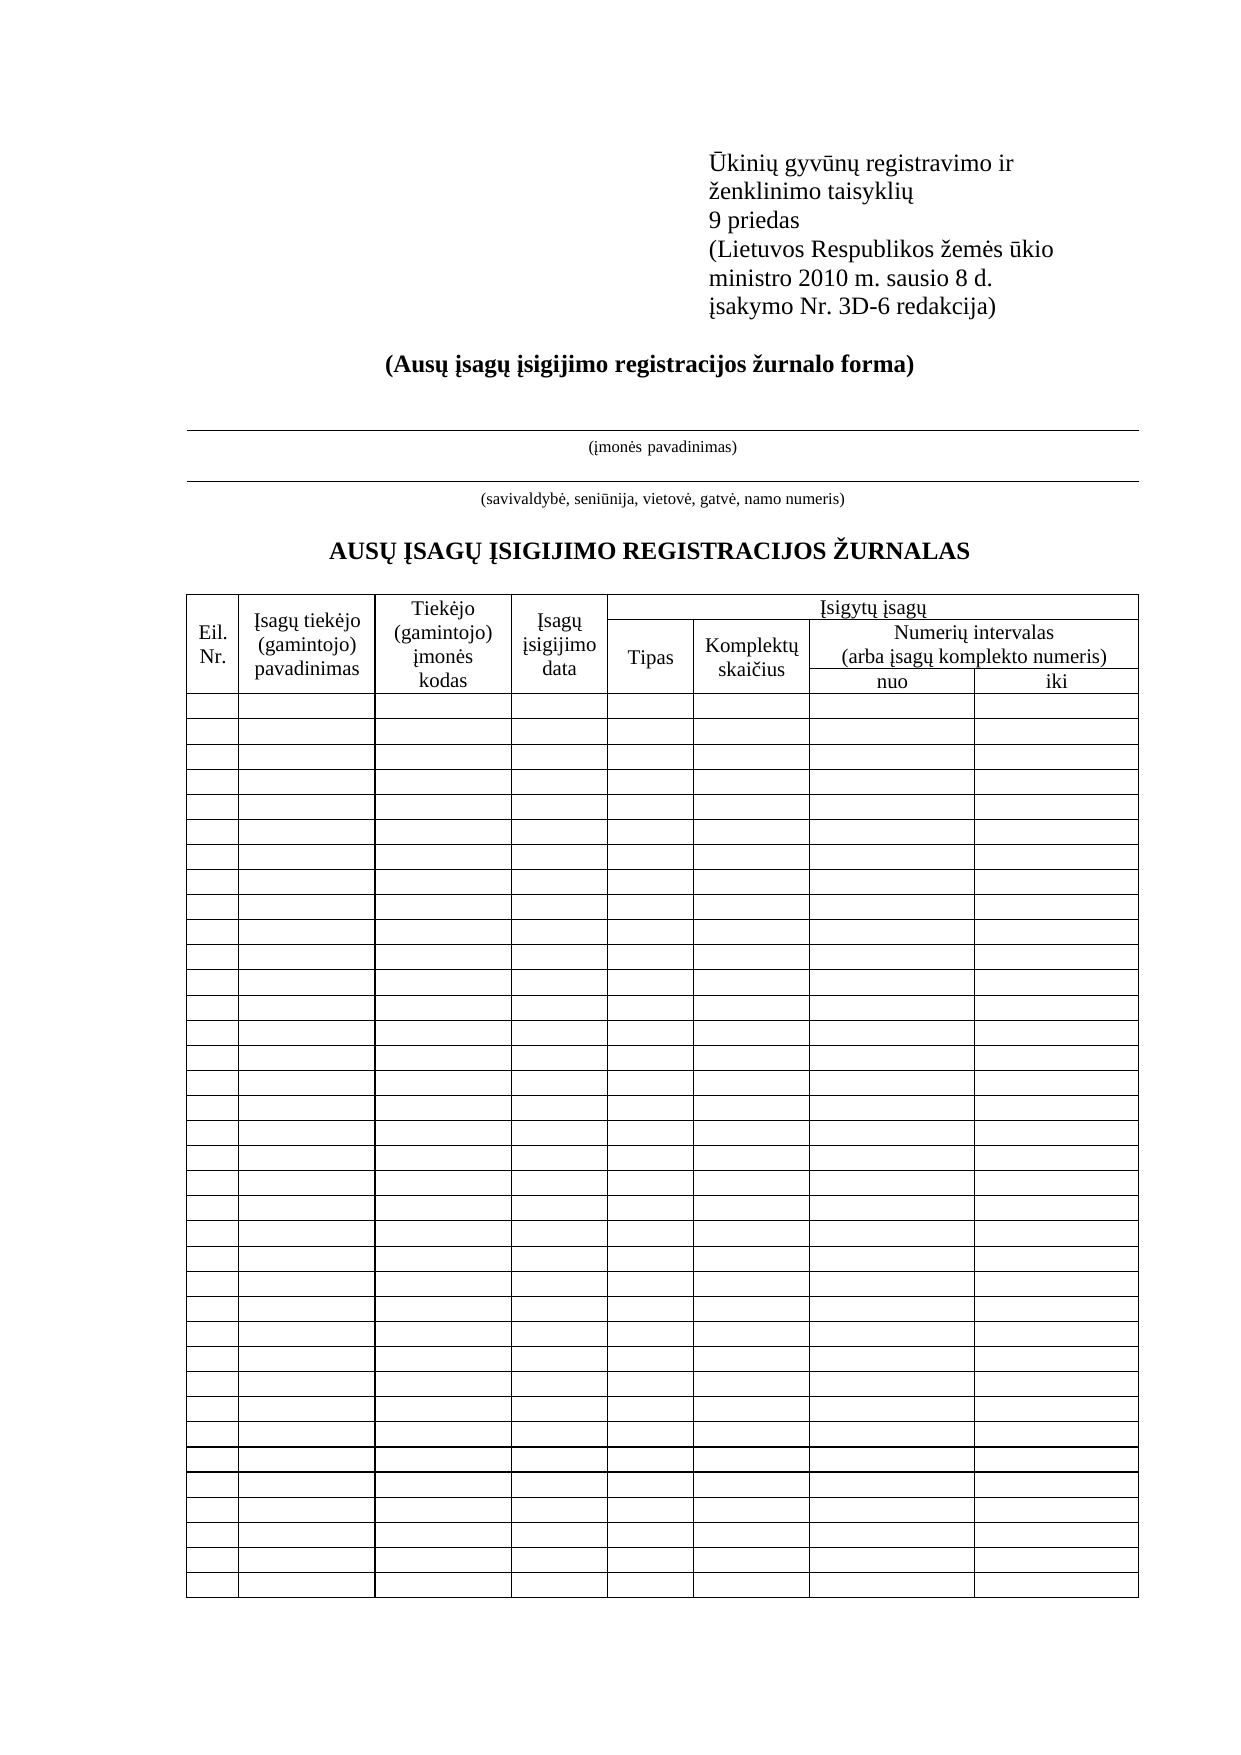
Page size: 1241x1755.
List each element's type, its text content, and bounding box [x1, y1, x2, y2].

table_cell [694, 1247, 809, 1271]
table_cell [187, 1523, 238, 1547]
table_cell [608, 1121, 693, 1145]
table_cell [239, 694, 374, 718]
table_cell [810, 996, 974, 1019]
table_cell [239, 1171, 374, 1195]
table_cell [975, 745, 1138, 768]
table_cell [694, 870, 809, 894]
table_cell Numerių intervalas (arba įsagų komplekto numeris) [810, 620, 1138, 668]
table_cell [376, 1297, 511, 1321]
table_cell [694, 1397, 809, 1421]
table_cell [608, 920, 693, 944]
table_cell [239, 1448, 374, 1471]
text įsakymo Nr. 3D-6 redakcija) [177, 291, 1122, 320]
table_cell [239, 1523, 374, 1547]
table_cell [975, 694, 1138, 718]
table_cell [187, 996, 238, 1019]
table_cell [187, 1573, 238, 1597]
table_cell [512, 1397, 607, 1421]
table_cell [376, 1322, 511, 1346]
table_cell [512, 1146, 607, 1170]
table_cell nuo [810, 669, 974, 693]
table_header Eil. Nr. [187, 595, 238, 693]
table_cell [810, 1196, 974, 1220]
table_cell [376, 1021, 511, 1045]
table_cell [975, 1548, 1138, 1572]
table_cell [376, 1523, 511, 1547]
table_cell [694, 694, 809, 718]
table_cell [810, 1021, 974, 1045]
table_cell [376, 719, 511, 743]
table_cell [608, 1523, 693, 1547]
table_cell [512, 1573, 607, 1597]
table_cell [694, 1171, 809, 1195]
table_cell [512, 719, 607, 743]
table_cell [810, 1272, 974, 1296]
table_cell [608, 770, 693, 794]
table_cell [376, 1247, 511, 1271]
table_cell [239, 1372, 374, 1396]
table_cell [239, 1347, 374, 1371]
table_cell [239, 1096, 374, 1120]
table_cell (savivaldybė, seniūnija, vietovė, gatvė, namo numeris) [187, 482, 1138, 508]
table_cell [975, 1171, 1138, 1195]
table_cell [239, 1548, 374, 1572]
table_cell [512, 1247, 607, 1271]
table_cell [187, 694, 238, 718]
table_cell [975, 895, 1138, 919]
table_cell [608, 1146, 693, 1170]
table_cell [608, 1422, 693, 1446]
table_cell [608, 1372, 693, 1396]
table_cell [975, 1372, 1138, 1396]
table_header Tiekėjo (gamintojo) įmonės kodas [376, 595, 511, 693]
table_cell [512, 845, 607, 869]
table_cell [608, 1071, 693, 1095]
table_cell [512, 1297, 607, 1321]
table_cell Komplektų skaičius [694, 620, 809, 693]
table_cell [975, 1021, 1138, 1045]
table_cell [810, 1046, 974, 1070]
table_cell [694, 1272, 809, 1296]
table_cell [694, 1422, 809, 1446]
table_cell [810, 1247, 974, 1271]
table_cell [239, 1121, 374, 1145]
table_cell [239, 870, 374, 894]
table_cell [694, 1347, 809, 1371]
table_cell [608, 1548, 693, 1572]
table_cell [975, 1523, 1138, 1547]
table_cell [608, 1498, 693, 1522]
table_cell [975, 1448, 1138, 1471]
table_cell [187, 1071, 238, 1095]
table_cell [187, 1448, 238, 1471]
table_cell [694, 820, 809, 844]
table_cell [512, 795, 607, 819]
table_cell [512, 870, 607, 894]
table_cell [975, 1347, 1138, 1371]
table_cell [239, 795, 374, 819]
table_cell [512, 1322, 607, 1346]
table_cell [376, 845, 511, 869]
table_cell [810, 1347, 974, 1371]
table_cell [975, 1498, 1138, 1522]
table_cell [694, 845, 809, 869]
table_cell [239, 845, 374, 869]
table_cell [608, 1397, 693, 1421]
table_cell [512, 1121, 607, 1145]
table_cell [239, 745, 374, 768]
table_cell [810, 694, 974, 718]
table_cell [810, 1498, 974, 1522]
table_cell [239, 1146, 374, 1170]
table_cell [239, 895, 374, 919]
table_cell [239, 1397, 374, 1421]
table_cell [187, 745, 238, 768]
table_cell [512, 1272, 607, 1296]
table_cell [975, 1473, 1138, 1497]
table_cell [810, 1422, 974, 1446]
text AUSŲ ĮSAGŲ ĮSIGIJIMO REGISTRACIJOS ŽURNALAS [177, 536, 1122, 565]
table_cell [376, 920, 511, 944]
table_header Įsigytų įsagų [608, 595, 1138, 619]
table_cell [694, 1121, 809, 1145]
table_cell [975, 1071, 1138, 1095]
table_cell [376, 1372, 511, 1396]
table_cell [975, 870, 1138, 894]
table_cell [608, 1272, 693, 1296]
table_cell [694, 719, 809, 743]
table_cell [694, 1473, 809, 1497]
table_cell [239, 996, 374, 1019]
table_cell [376, 1046, 511, 1070]
table_cell [608, 1448, 693, 1471]
table_cell [187, 719, 238, 743]
table_cell [512, 1523, 607, 1547]
table_cell [608, 945, 693, 969]
table_cell [608, 1247, 693, 1271]
table_cell [376, 895, 511, 919]
table_cell [608, 1297, 693, 1321]
table_cell [810, 1146, 974, 1170]
table_cell [512, 1422, 607, 1446]
table_cell [187, 895, 238, 919]
table_cell [239, 1297, 374, 1321]
table_cell [376, 996, 511, 1019]
table_cell [187, 1498, 238, 1522]
table_cell [376, 1121, 511, 1145]
table_cell [810, 1448, 974, 1471]
table_cell [608, 1196, 693, 1220]
table_cell [694, 1498, 809, 1522]
table_cell [512, 1498, 607, 1522]
table_cell [975, 1397, 1138, 1421]
table_cell [975, 1297, 1138, 1321]
table_cell [376, 945, 511, 969]
table_cell [608, 845, 693, 869]
table_cell [376, 870, 511, 894]
table_cell [608, 694, 693, 718]
table_cell [187, 845, 238, 869]
table_cell [694, 1021, 809, 1045]
table_cell [187, 1548, 238, 1572]
table_cell [187, 1196, 238, 1220]
table_cell [512, 1221, 607, 1246]
text (Lietuvos Respublikos žemės ūkio [177, 234, 1122, 263]
table_cell [187, 945, 238, 969]
table_cell [512, 945, 607, 969]
table_cell [810, 719, 974, 743]
table_cell [376, 1096, 511, 1120]
table_cell [239, 1422, 374, 1446]
table_cell [512, 1347, 607, 1371]
table_cell [512, 920, 607, 944]
table_cell [975, 820, 1138, 844]
table_cell [694, 970, 809, 994]
table_cell [239, 920, 374, 944]
table_cell [975, 1573, 1138, 1597]
table_cell [810, 1473, 974, 1497]
table_cell [512, 895, 607, 919]
table_cell [239, 1221, 374, 1246]
table_cell [810, 1573, 974, 1597]
table_cell [975, 1196, 1138, 1220]
table_cell [187, 1221, 238, 1246]
table_cell [239, 719, 374, 743]
table_cell [694, 1448, 809, 1471]
table_cell [512, 820, 607, 844]
table_cell [608, 996, 693, 1019]
table_cell [187, 1146, 238, 1170]
table_cell [608, 1046, 693, 1070]
table_cell [810, 1297, 974, 1321]
table_cell [187, 870, 238, 894]
table_cell [975, 996, 1138, 1019]
table_cell [810, 1096, 974, 1120]
table_cell [608, 795, 693, 819]
table_cell [187, 1121, 238, 1145]
table_cell [239, 770, 374, 794]
table_cell [239, 1247, 374, 1271]
table_cell [512, 1096, 607, 1120]
table_cell [512, 1046, 607, 1070]
table_cell [694, 1146, 809, 1170]
table_cell [608, 820, 693, 844]
table_cell [694, 1046, 809, 1070]
table_cell [187, 820, 238, 844]
table_cell [376, 1171, 511, 1195]
table_cell [608, 1347, 693, 1371]
table_cell (įmonės pavadinimas) [187, 431, 1138, 457]
table_cell [187, 1347, 238, 1371]
table_cell [187, 1247, 238, 1271]
table_cell [810, 820, 974, 844]
table_cell [810, 1221, 974, 1246]
table_cell [975, 1096, 1138, 1120]
table_cell [187, 1171, 238, 1195]
table_cell [694, 1372, 809, 1396]
table_cell [810, 795, 974, 819]
table_cell [512, 770, 607, 794]
table_cell [187, 457, 1138, 481]
table_cell [975, 1247, 1138, 1271]
table_cell [512, 1372, 607, 1396]
table_cell [376, 1422, 511, 1446]
table_cell [810, 870, 974, 894]
table_cell [975, 845, 1138, 869]
table_cell [239, 1071, 374, 1095]
table_cell [239, 1272, 374, 1296]
table_cell [975, 770, 1138, 794]
table_cell [239, 1498, 374, 1522]
table_cell [975, 1121, 1138, 1145]
table_cell [608, 870, 693, 894]
table_cell [810, 1322, 974, 1346]
table_cell [187, 1397, 238, 1421]
table_cell [694, 795, 809, 819]
table_cell [512, 1196, 607, 1220]
table_cell [608, 1322, 693, 1346]
table_cell [975, 920, 1138, 944]
table_header [187, 406, 1138, 430]
table_cell [694, 1196, 809, 1220]
table_cell [810, 745, 974, 768]
table_cell [512, 996, 607, 1019]
table_cell [975, 1322, 1138, 1346]
table_cell [975, 945, 1138, 969]
table_cell [810, 1071, 974, 1095]
table_cell [694, 1096, 809, 1120]
table_cell [608, 1221, 693, 1246]
table_cell [608, 895, 693, 919]
table_cell [608, 1171, 693, 1195]
table_cell [975, 1221, 1138, 1246]
table_cell [810, 1548, 974, 1572]
table_cell [512, 1071, 607, 1095]
table_cell [239, 1322, 374, 1346]
table_cell [694, 1071, 809, 1095]
table_cell [694, 1297, 809, 1321]
table_cell [975, 970, 1138, 994]
table_cell [376, 770, 511, 794]
table_cell [512, 1171, 607, 1195]
table_cell [187, 920, 238, 944]
table_cell [512, 745, 607, 768]
table_cell [608, 970, 693, 994]
table_cell [187, 970, 238, 994]
table_cell [376, 1548, 511, 1572]
table_cell [512, 970, 607, 994]
table_cell [239, 1196, 374, 1220]
table_cell [187, 1322, 238, 1346]
text 9 priedas [177, 205, 1122, 234]
table_cell [376, 1573, 511, 1597]
table_cell [608, 719, 693, 743]
table_cell [694, 895, 809, 919]
table_cell [376, 1397, 511, 1421]
table_cell [608, 1096, 693, 1120]
table_cell [694, 996, 809, 1019]
table_cell [975, 719, 1138, 743]
table_cell [376, 1146, 511, 1170]
table_cell [810, 1171, 974, 1195]
table_cell [975, 1146, 1138, 1170]
table_cell [376, 1448, 511, 1471]
text ženklinimo taisyklių [177, 176, 1122, 205]
table_cell [810, 770, 974, 794]
table_cell iki [975, 669, 1138, 693]
table_cell [376, 1196, 511, 1220]
table_cell [187, 1297, 238, 1321]
table_cell [608, 1473, 693, 1497]
table_cell [694, 945, 809, 969]
table_cell [239, 945, 374, 969]
table_cell [810, 920, 974, 944]
table_cell [694, 770, 809, 794]
table_cell [975, 795, 1138, 819]
table_cell [810, 895, 974, 919]
table_cell [694, 1573, 809, 1597]
table_cell Tipas [608, 620, 693, 693]
table_cell [187, 1046, 238, 1070]
table_cell [376, 820, 511, 844]
table_cell [376, 795, 511, 819]
table_cell [239, 820, 374, 844]
table_cell [239, 970, 374, 994]
table_cell [239, 1021, 374, 1045]
table_cell [512, 1448, 607, 1471]
table_cell [376, 970, 511, 994]
table_cell [376, 694, 511, 718]
table_cell [187, 1096, 238, 1120]
table_cell [187, 1372, 238, 1396]
table_cell [608, 1573, 693, 1597]
table_cell [376, 1498, 511, 1522]
table_cell [694, 1523, 809, 1547]
table_cell [512, 694, 607, 718]
table_cell [239, 1573, 374, 1597]
table_cell [187, 1473, 238, 1497]
text (Ausų įsagų įsigijimo registracijos žurnalo forma) [177, 349, 1122, 378]
table_cell [239, 1046, 374, 1070]
table_cell [810, 945, 974, 969]
table_cell [376, 1071, 511, 1095]
table_cell [512, 1548, 607, 1572]
table_cell [376, 1347, 511, 1371]
table_cell [239, 1473, 374, 1497]
table_cell [810, 1397, 974, 1421]
table_cell [512, 1473, 607, 1497]
table_cell [810, 1372, 974, 1396]
table_cell [810, 1121, 974, 1145]
table_cell [810, 1523, 974, 1547]
table_cell [975, 1272, 1138, 1296]
table_cell [694, 920, 809, 944]
table_cell [694, 1322, 809, 1346]
table_cell [376, 1272, 511, 1296]
table_cell [512, 1021, 607, 1045]
table_cell [810, 845, 974, 869]
table_cell [376, 745, 511, 768]
table_cell [376, 1221, 511, 1246]
table_cell [187, 795, 238, 819]
table_cell [187, 1422, 238, 1446]
table_cell [694, 745, 809, 768]
table_cell [975, 1046, 1138, 1070]
table_cell [975, 1422, 1138, 1446]
table_cell [694, 1548, 809, 1572]
table_cell [187, 770, 238, 794]
table_header Įsagų įsigijimo data [512, 595, 607, 693]
table_cell [376, 1473, 511, 1497]
table_cell [187, 1272, 238, 1296]
text ministro 2010 m. sausio 8 d. [177, 263, 1122, 291]
table_cell [608, 745, 693, 768]
table_cell [608, 1021, 693, 1045]
table_header Įsagų tiekėjo (gamintojo) pavadinimas [239, 595, 374, 693]
text Ūkinių gyvūnų registravimo ir [709, 148, 1122, 176]
table_cell [810, 970, 974, 994]
table_cell [187, 1021, 238, 1045]
table_cell [694, 1221, 809, 1246]
